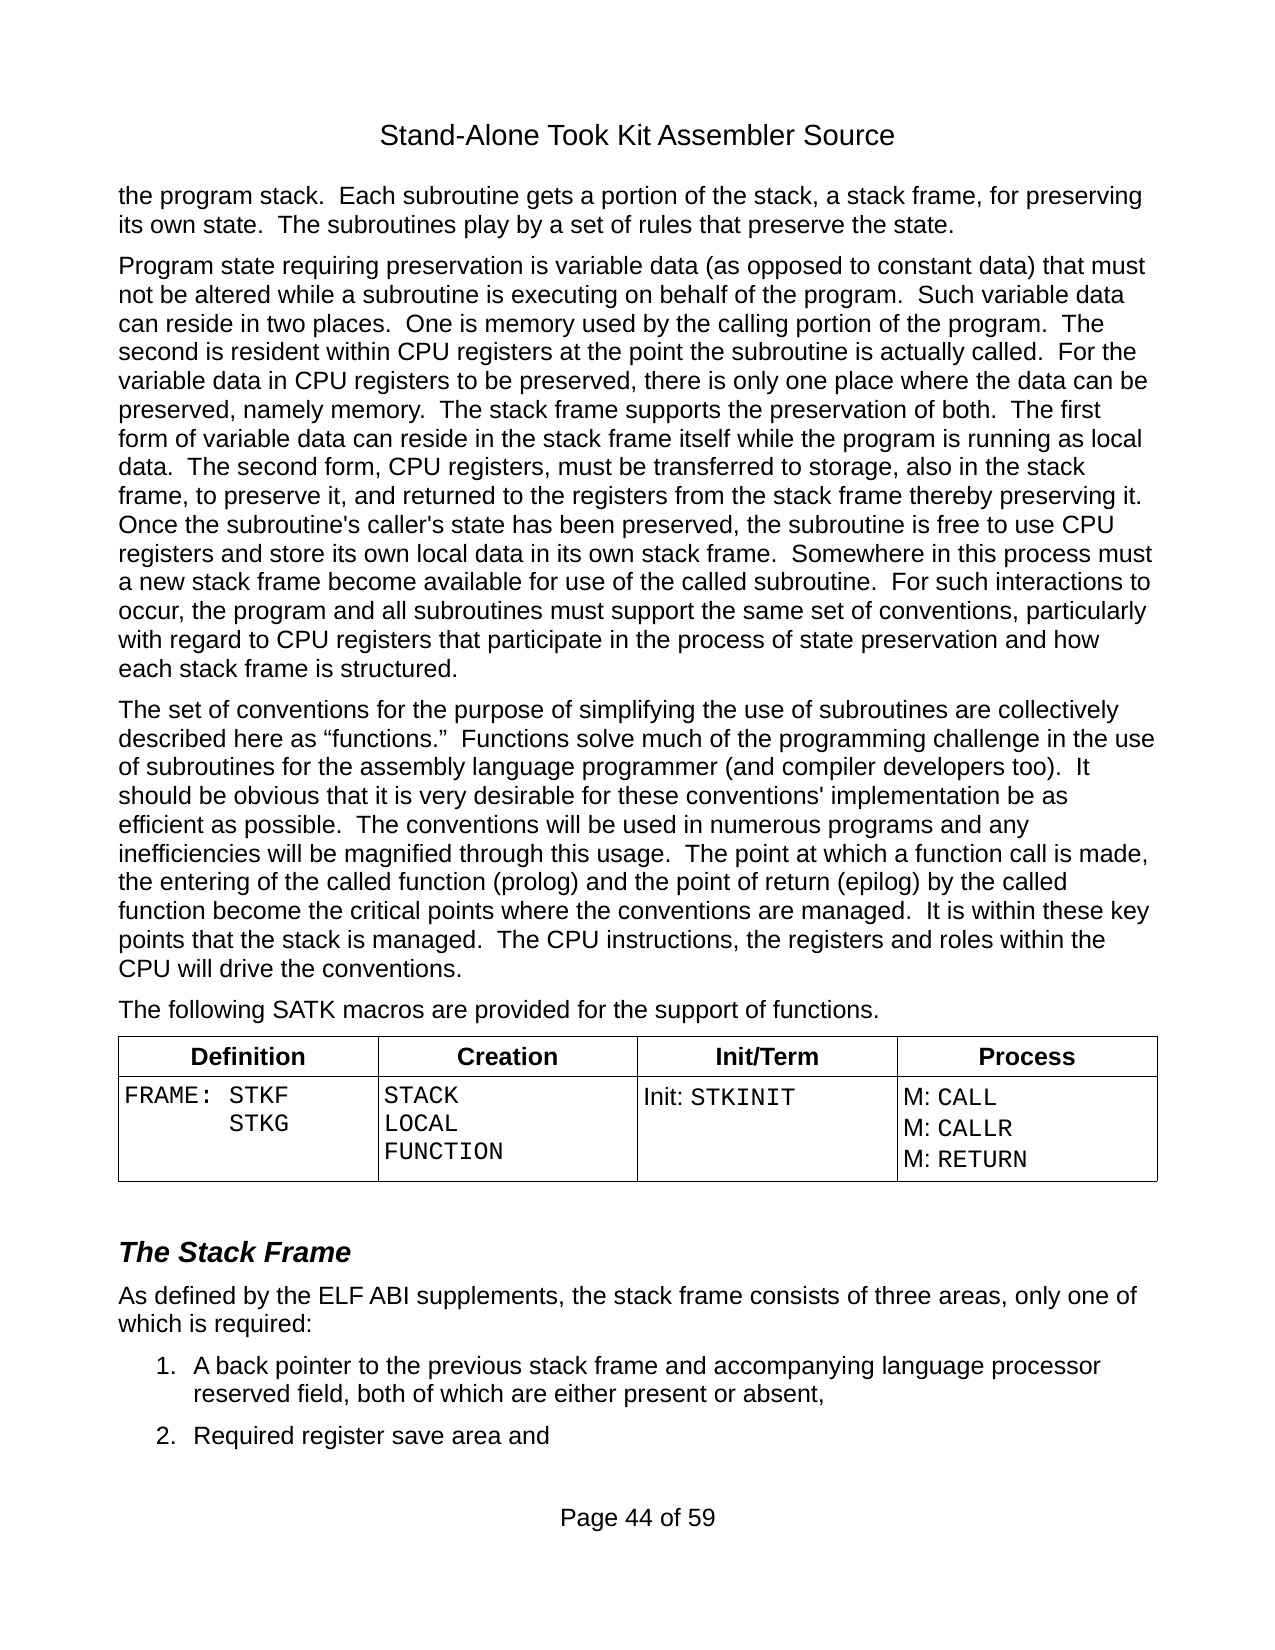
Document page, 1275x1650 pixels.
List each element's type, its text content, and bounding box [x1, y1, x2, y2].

text Program state requiring preservation is variable data (as opposed to constant data) that must not be altered while a subroutine is executing on behalf of the program. Such variable data can reside in two places. One is memory used by the calling portion of the program. The second is resident within CPU registers at the point the subroutine is actually called. For the variable data in CPU registers to be preserved, there is only one place where the data can be preserved, namely memory. The stack frame supports the preservation of both. The first form of variable data can reside in the stack frame itself while the program is running as local data. The second form, CPU registers, must be transferred to storage, also in the stack frame, to preserve it, and returned to the registers from the stack frame thereby preserving it. Once the subroutine's caller's state has been preserved, the subroutine is free to use CPU registers and store its own local data in its own stack frame. Somewhere in this process must a new stack frame become available for use of the called subroutine. For such interactions to occur, the program and all subroutines must support the same set of conventions, particularly with regard to CPU registers that participate in the process of state preservation and how each stack frame is structured. [118, 251, 1157, 682]
table_cell Init: STKINIT [638, 1077, 897, 1181]
list Required register save area and [156, 1421, 1157, 1449]
table_header Process [898, 1037, 1157, 1076]
text The set of conventions for the purpose of simplifying the use of subroutines are collectively described here as “functions.” Functions solve much of the programming challenge in the use of subroutines for the assembly language programmer (and compiler developers too). It should be obvious that it is very desirable for these conventions' implementation be as efficient as possible. The conventions will be used in numerous programs and any inefficiencies will be magnified through this usage. The point at which a function call is made, the entering of the called function (prolog) and the point of return (epilog) by the called function become the critical points where the conventions are managed. It is within these key points that the stack is managed. The CPU instructions, the registers and roles within the CPU will drive the conventions. [118, 695, 1157, 982]
text The following SATK macros are provided for the support of functions. [118, 995, 1157, 1024]
text As defined by the ELF ABI supplements, the stack frame consists of three areas, only one of which is required: [118, 1281, 1157, 1338]
table_cell FRAME: STKF STKG [119, 1077, 378, 1181]
subtitle The Stack Frame [118, 1235, 1157, 1268]
table_header Init/Term [638, 1037, 897, 1076]
table_header Definition [119, 1037, 378, 1076]
text the program stack. Each subroutine gets a portion of the stack, a stack frame, for preserving its own state. The subroutines play by a set of rules that preserve the state. [118, 181, 1157, 239]
table_cell STACK LOCAL FUNCTION [379, 1077, 637, 1181]
table_header Creation [379, 1037, 637, 1076]
table_cell M: CALL M: CALLR M: RETURN [898, 1077, 1157, 1181]
list A back pointer to the previous stack frame and accompanying language processor reserved field, both of which are either present or absent, [156, 1351, 1157, 1408]
